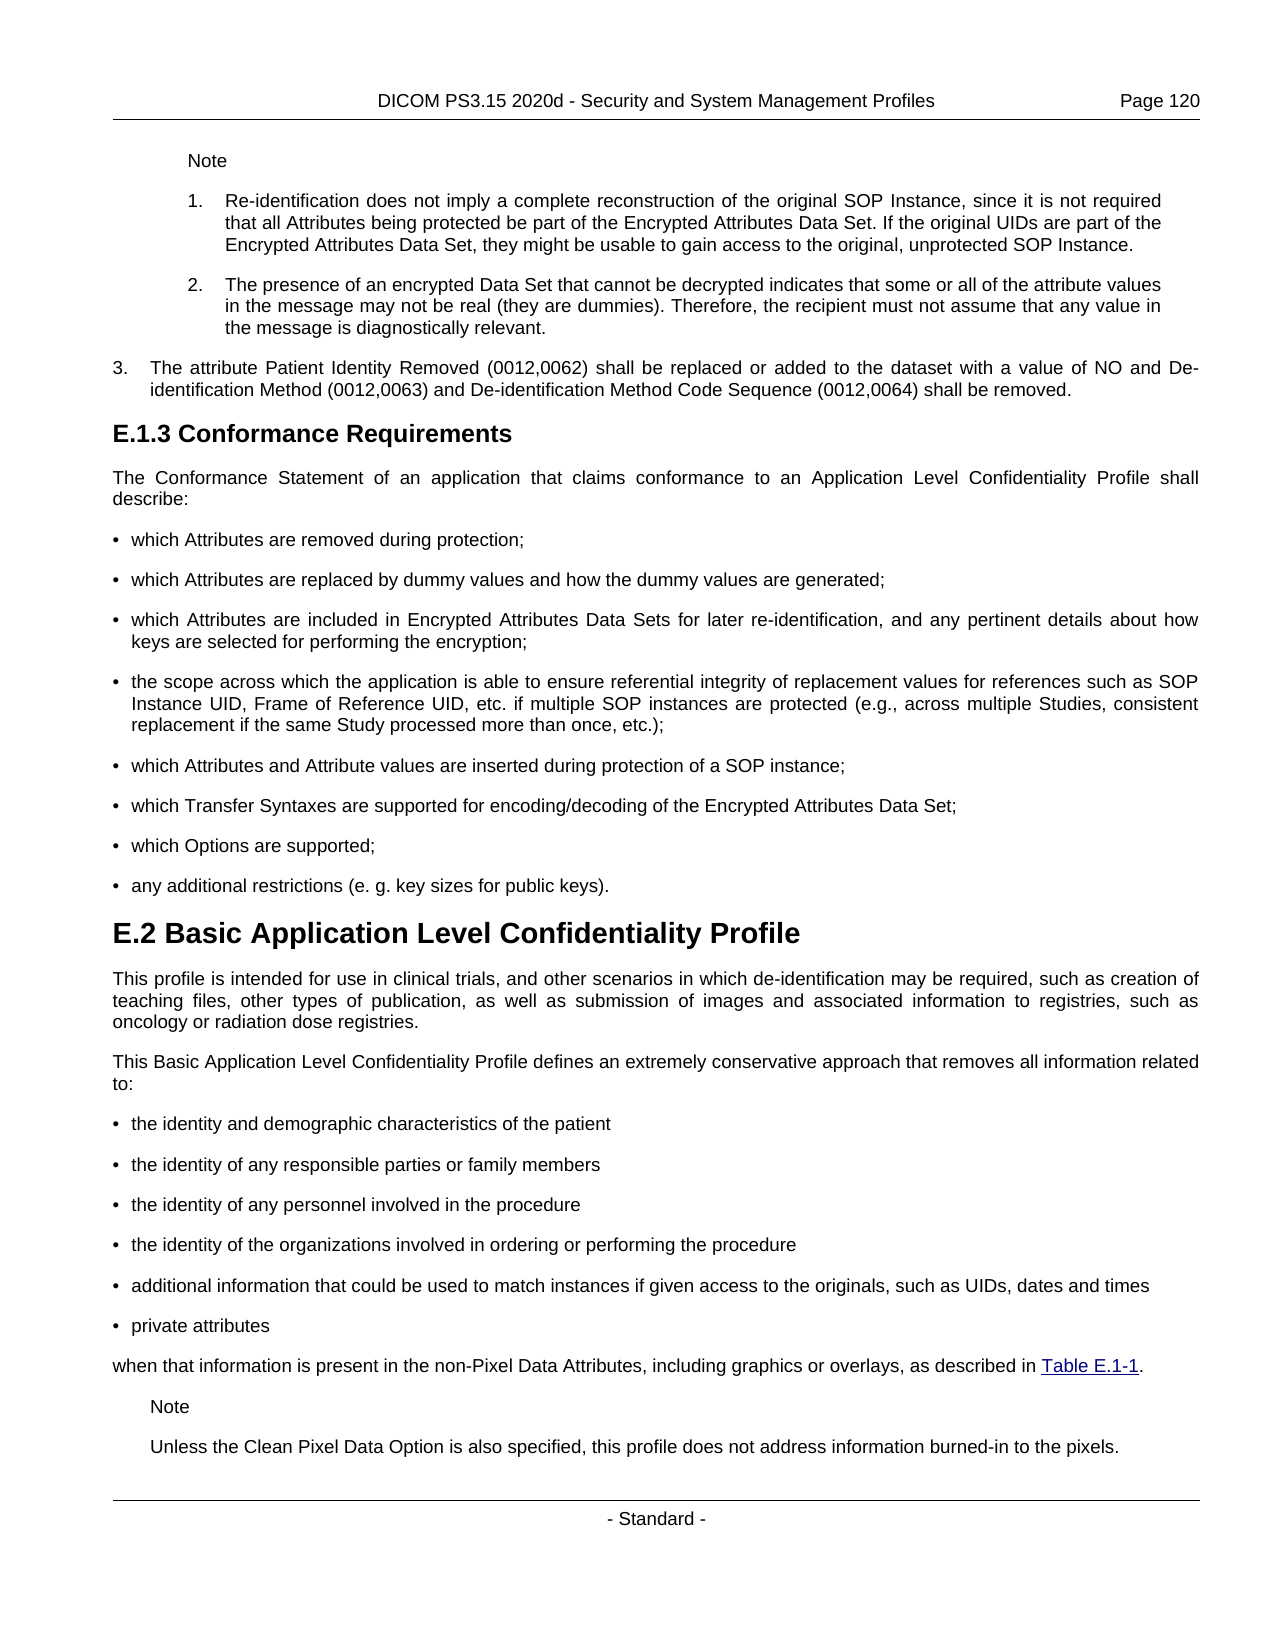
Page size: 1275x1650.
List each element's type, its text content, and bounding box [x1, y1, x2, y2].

text • the identity of any responsible parties or family members [112, 1153, 1200, 1175]
text Note [187, 150, 1162, 172]
text • additional information that could be used to match instances if given access to the originals, such as UIDs, dates and times [112, 1274, 1200, 1296]
text Unless the Clean Pixel Data Option is also specified, this profile does not address information burned-in to the pixels. [150, 1436, 1162, 1457]
text • which Attributes and Attribute values are inserted during protection of a SOP instance; [112, 754, 1200, 776]
text This profile is intended for use in clinical trials, and other scenarios in which de-identification may be required, such as creation of teaching files, other types of publication, as well as submission of images and associated information to registries, such as oncology or radiation dose registries. [112, 968, 1200, 1033]
text • which Transfer Syntaxes are supported for encoding/decoding of the Encrypted Attributes Data Set; [112, 795, 1200, 816]
text E.2 Basic Application Level Confidentiality Profile [112, 916, 1200, 949]
text • the identity of the organizations involved in ordering or performing the procedure [112, 1234, 1200, 1256]
text • the identity of any personnel involved in the procedure [112, 1194, 1200, 1215]
text when that information is present in the non-Pixel Data Attributes, including graphics or overlays, as described in Table E.1-1. [112, 1355, 1200, 1377]
text • private attributes [112, 1315, 1200, 1336]
text The Conformance Statement of an application that claims conformance to an Application Level Confidentiality Profile shall describe: [112, 467, 1200, 510]
text E.1.3 Conformance Requirements [112, 419, 1200, 448]
text • which Attributes are replaced by dummy values and how the dummy values are generated; [112, 569, 1200, 590]
text 2. The presence of an encrypted Data Set that cannot be decrypted indicates that some or all of the attribute values in the message may not be real (they are dummies). Therefore, the recipient must not assume that any value in the message is diagnostically relevant. [187, 274, 1162, 338]
text 1. Re-identification does not imply a complete reconstruction of the original SOP Instance, since it is not required that all Attributes being protected be part of the Encrypted Attributes Data Set. If the original UIDs are part of the Encrypted Attributes Data Set, they might be usable to gain access to the original, unprotected SOP Instance. [187, 190, 1162, 255]
text • which Attributes are included in Encrypted Attributes Data Sets for later re-identification, and any pertinent details about how keys are selected for performing the encryption; [112, 609, 1200, 652]
text • the identity and demographic characteristics of the patient [112, 1113, 1200, 1135]
text 3. The attribute Patient Identity Removed (0012,0062) shall be replaced or added to the dataset with a value of NO and De-identification Method (0012,0063) and De-identification Method Code Sequence (0012,0064) shall be removed. [112, 357, 1200, 400]
text • which Options are supported; [112, 835, 1200, 857]
text Note [150, 1395, 1162, 1417]
text • any additional restrictions (e. g. key sizes for public keys). [112, 875, 1200, 897]
text This Basic Application Level Confidentiality Profile defines an extremely conservative approach that removes all information related to: [112, 1051, 1200, 1094]
text • the scope across which the application is able to ensure referential integrity of replacement values for references such as SOP Instance UID, Frame of Reference UID, etc. if multiple SOP instances are protected (e.g., across multiple Studies, consistent replacement if the same Study processed more than once, etc.); [112, 671, 1200, 736]
text • which Attributes are removed during protection; [112, 528, 1200, 550]
